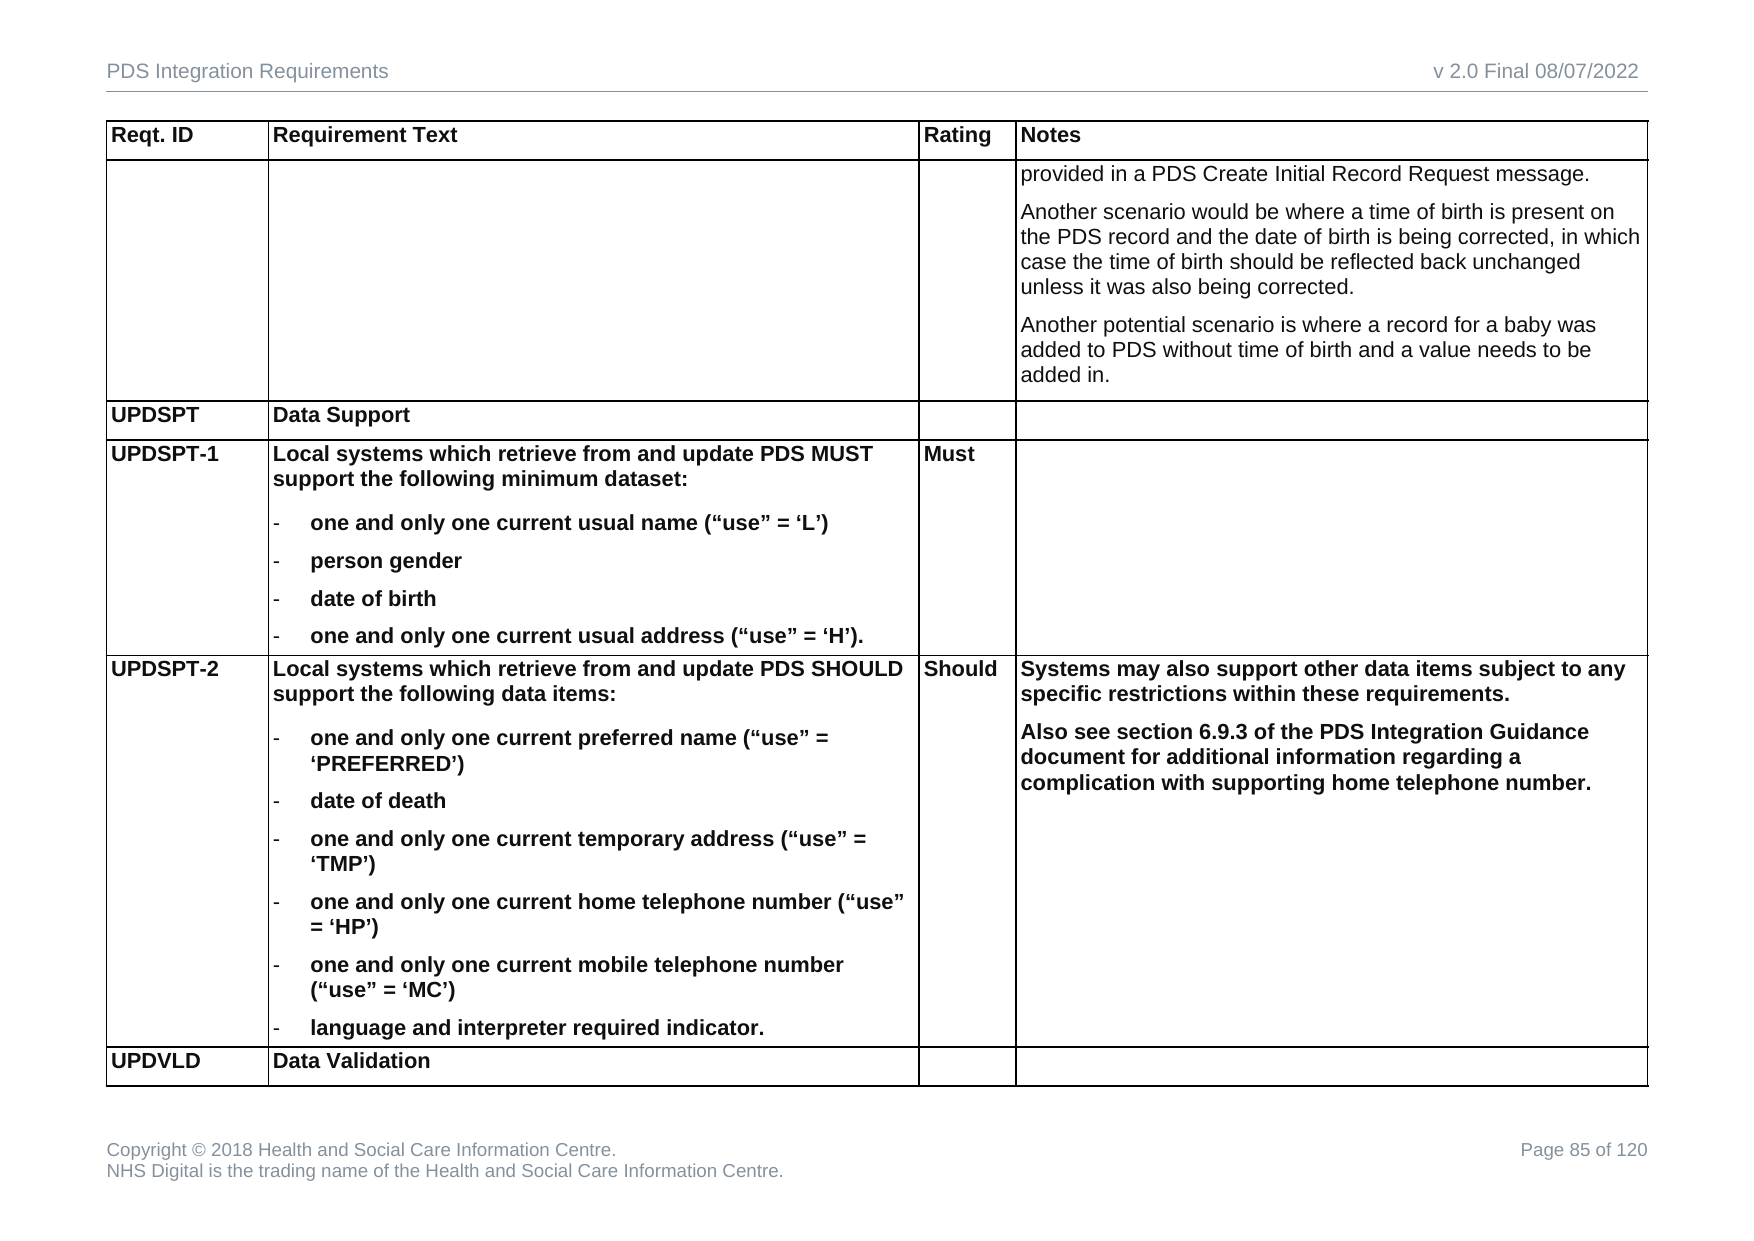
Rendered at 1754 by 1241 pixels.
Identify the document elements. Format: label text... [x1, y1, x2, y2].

table_cell Local systems which retrieve from and update PDS SHOULD support the following data items: one and only one current preferred name (“use” = ‘PREFERRED’) date of death one and only one current temporary address (“use” = ‘TMP’) one and only one current home telephone number (“use” = ‘HP’) one and only one current mobile telephone number (“use” = ‘MC’) language and interpreter required indicator. [269, 656, 918, 1046]
table_cell UPDSPT [107, 402, 268, 439]
table_cell [107, 161, 268, 400]
table_header Requirement Text [269, 122, 918, 159]
table_cell [920, 402, 1015, 439]
table_cell Data Validation [269, 1048, 918, 1085]
table_cell provided in a PDS Create Initial Record Request message. Another scenario would be where a time of birth is present on the PDS record and the date of birth is being corrected, in which case the time of birth should be reflected back unchanged unless it was also being corrected. Another potential scenario is where a record for a baby was added to PDS without time of birth and a value needs to be added in. [1017, 161, 1647, 400]
table_header Rating [920, 122, 1015, 159]
table_cell [920, 1048, 1015, 1085]
table_cell [920, 161, 1015, 400]
table_cell Must [920, 441, 1015, 654]
table_cell Local systems which retrieve from and update PDS MUST support the following minimum dataset: one and only one current usual name (“use” = ‘L’) person gender date of birth one and only one current usual address (“use” = ‘H’). [269, 441, 918, 654]
table_cell UPDSPT-1 [107, 441, 268, 654]
table_cell Systems may also support other data items subject to any specific restrictions within these requirements. Also see section 6.9.3 of the PDS Integration Guidance document for additional information regarding a complication with supporting home telephone number. [1017, 656, 1647, 1046]
table_cell [269, 161, 918, 400]
table_cell [1017, 402, 1647, 439]
table_cell Should [920, 656, 1015, 1046]
table_header Notes [1017, 122, 1647, 159]
table_cell UPDSPT-2 [107, 656, 268, 1046]
table_cell UPDVLD [107, 1048, 268, 1085]
table_cell Data Support [269, 402, 918, 439]
table_cell [1017, 441, 1647, 654]
table_header Reqt. ID [107, 122, 268, 159]
table_cell [1017, 1048, 1647, 1085]
